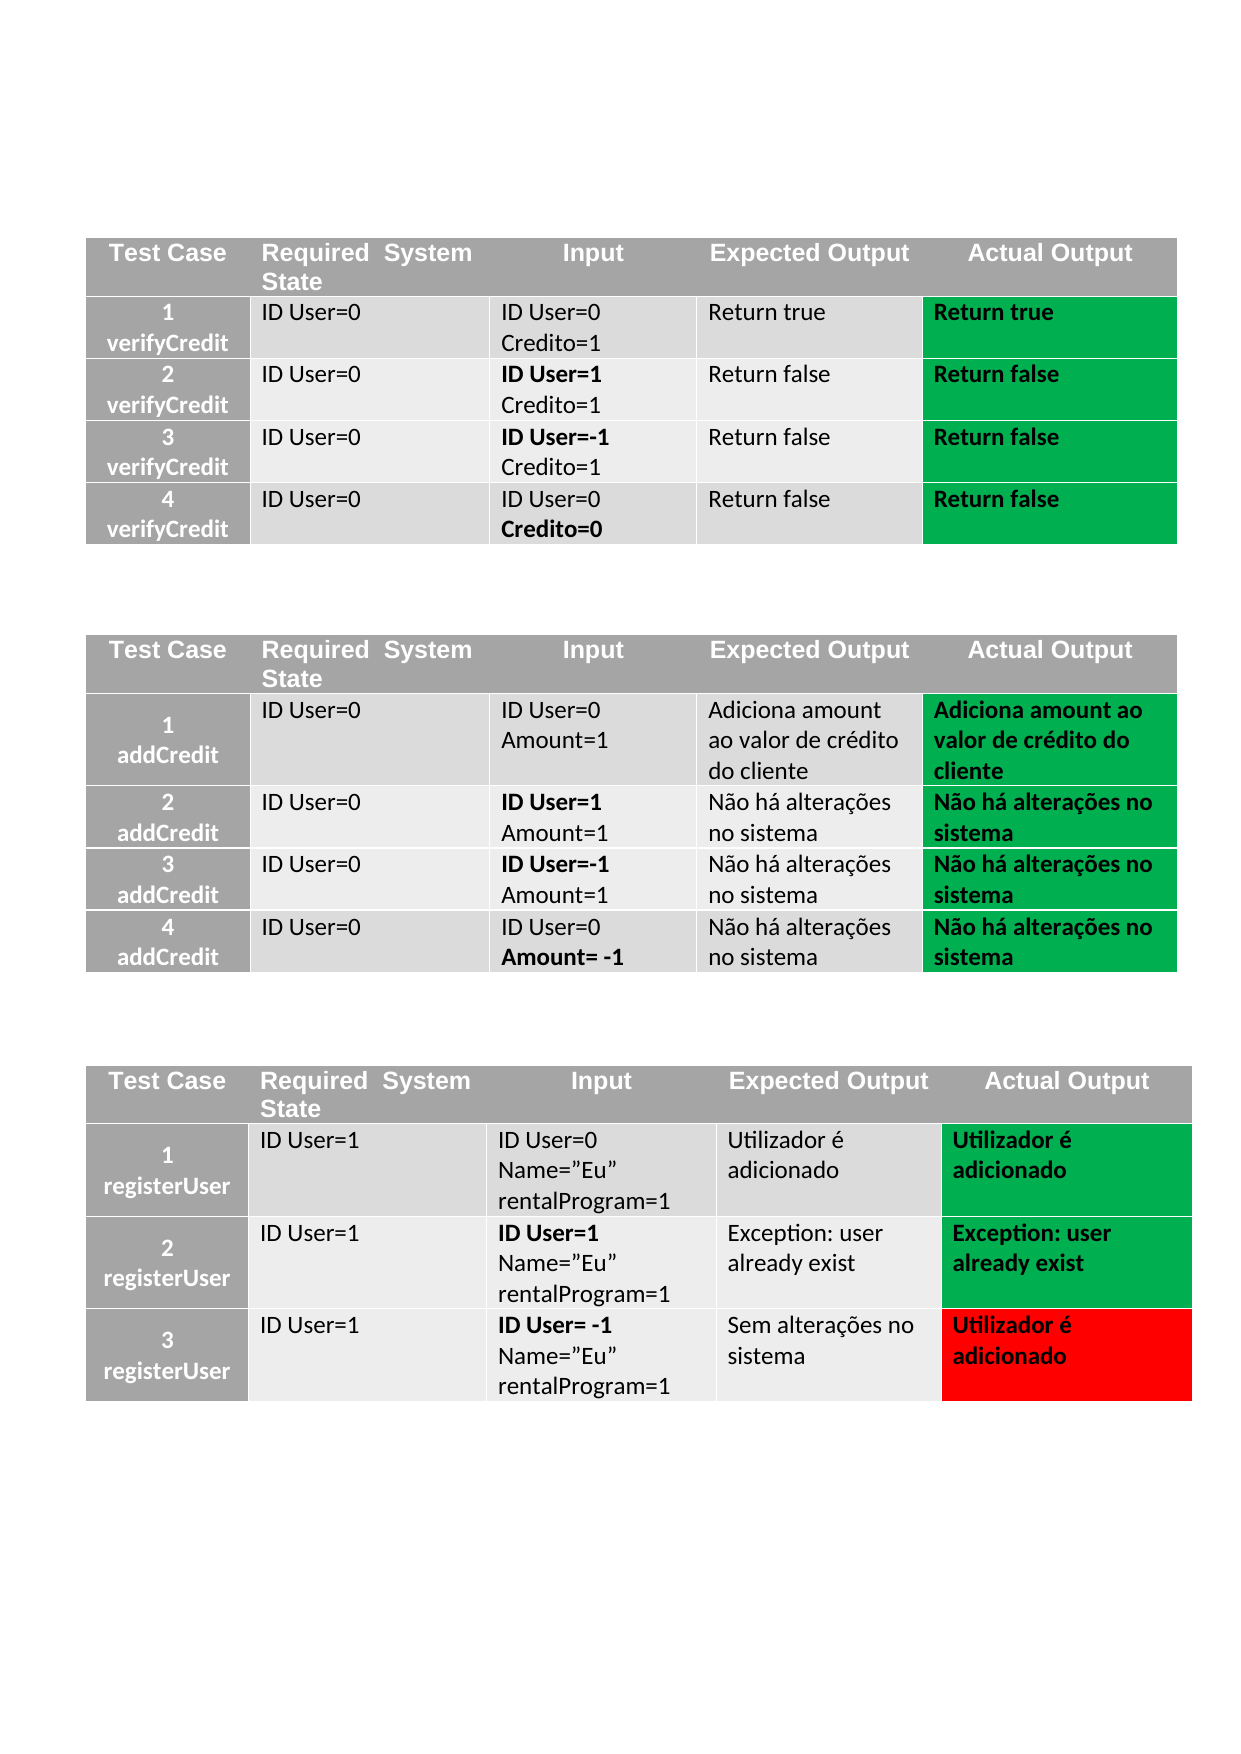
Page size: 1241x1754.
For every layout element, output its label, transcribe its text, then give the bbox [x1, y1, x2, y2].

table_cell Utilizador é adicionado [717, 1124, 941, 1216]
table_cell ID User=0 Amount= -1 [490, 911, 696, 972]
table_cell 3 addCredit [86, 849, 250, 909]
table_header Required System State [249, 1066, 487, 1123]
table_cell Adiciona amount ao valor de crédito do cliente [923, 694, 1177, 785]
table_cell Não há alterações no sistema [923, 849, 1177, 909]
table_cell Utilizador é adicionado [942, 1309, 1192, 1401]
table_cell ID User=1 Name=”Eu” rentalProgram=1 [487, 1217, 716, 1308]
table_cell 2 registerUser [86, 1217, 248, 1308]
table_cell ID User= -1 Name=”Eu” rentalProgram=1 [487, 1309, 716, 1401]
table_header Required System State [250, 635, 490, 693]
table_header Expected Output [697, 238, 922, 296]
table_header Test Case [86, 635, 250, 693]
table_cell 4 addCredit [86, 911, 250, 972]
table_cell ID User=0 [251, 786, 489, 847]
table_cell ID User=1 Credito=1 [490, 359, 696, 420]
table_cell Return true [697, 297, 922, 358]
table_header Actual Output [922, 238, 1177, 296]
table_cell Adiciona amount ao valor de crédito do cliente [697, 694, 922, 785]
table_cell Sem alterações no sistema [717, 1309, 941, 1401]
table_header Expected Output [697, 635, 922, 693]
table_header Actual Output [922, 635, 1177, 693]
table_cell ID User=0 Credito=1 [490, 297, 696, 358]
table_header Required System State [250, 238, 490, 296]
table_cell 3 verifyCredit [86, 421, 250, 482]
table_cell ID User=0 [251, 911, 489, 972]
table_cell Não há alterações no sistema [923, 786, 1177, 847]
table_header Input [490, 635, 697, 693]
table_cell 4 verifyCredit [86, 483, 250, 544]
table_cell Return false [923, 483, 1177, 544]
table_cell Não há alterações no sistema [697, 786, 922, 847]
table_cell 1 registerUser [86, 1124, 248, 1216]
table_cell ID User=0 [251, 694, 489, 785]
table_header Actual Output [941, 1066, 1192, 1123]
table_cell Return false [923, 421, 1177, 482]
table_cell ID User=1 [249, 1124, 486, 1216]
table_cell ID User=0 [251, 297, 489, 358]
table_cell ID User=0 [251, 849, 489, 909]
table_cell Não há alterações no sistema [697, 911, 922, 972]
table_cell ID User=-1 Amount=1 [490, 849, 696, 909]
table_header Test Case [86, 238, 250, 296]
table_cell 3 registerUser [86, 1309, 248, 1401]
table_cell Return false [923, 359, 1177, 420]
table_cell Não há alterações no sistema [697, 849, 922, 909]
table_cell ID User=0 [251, 359, 489, 420]
table_header Input [487, 1066, 716, 1123]
table_cell Exception: user already exist [717, 1217, 941, 1308]
table_cell ID User=0 Credito=0 [490, 483, 696, 544]
table_cell ID User=0 Amount=1 [490, 694, 696, 785]
table_cell 2 verifyCredit [86, 359, 250, 420]
table_cell ID User=-1 Credito=1 [490, 421, 696, 482]
table_cell Return true [923, 297, 1177, 358]
table_cell ID User=1 Amount=1 [490, 786, 696, 847]
table_cell 1 verifyCredit [86, 297, 250, 358]
table_cell 1 addCredit [86, 694, 250, 785]
table_cell ID User=1 [249, 1217, 486, 1308]
table_cell ID User=0 [251, 421, 489, 482]
table_cell ID User=1 [249, 1309, 486, 1401]
table_cell Return false [697, 421, 922, 482]
table_cell Return false [697, 483, 922, 544]
table_cell ID User=0 [251, 483, 489, 544]
table_cell Return false [697, 359, 922, 420]
table_cell 2 addCredit [86, 786, 250, 847]
table_header Expected Output [716, 1066, 941, 1123]
table_header Input [490, 238, 697, 296]
table_cell ID User=0 Name=”Eu” rentalProgram=1 [487, 1124, 716, 1216]
table_header Test Case [86, 1066, 249, 1123]
table_cell Não há alterações no sistema [923, 911, 1177, 972]
table_cell Utilizador é adicionado [942, 1124, 1192, 1216]
table_cell Exception: user already exist [942, 1217, 1192, 1308]
